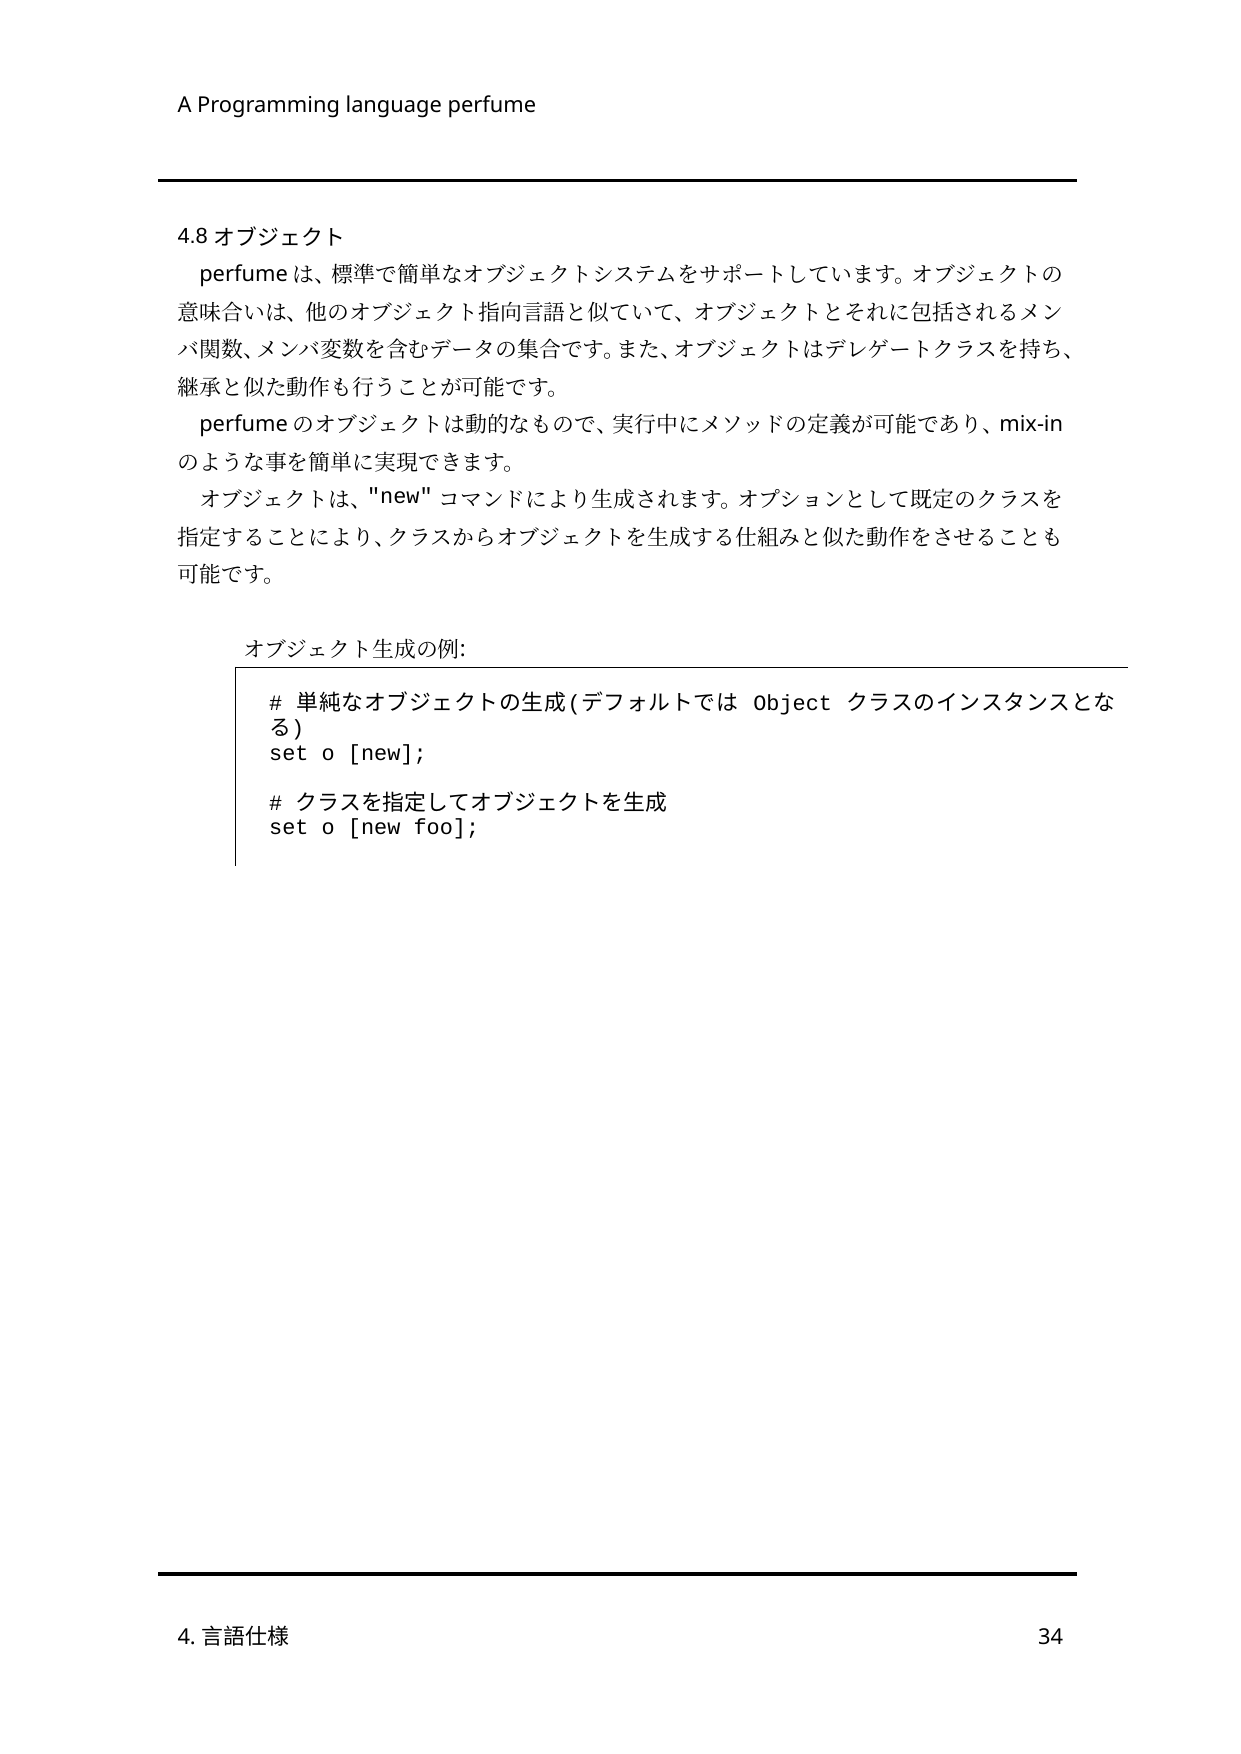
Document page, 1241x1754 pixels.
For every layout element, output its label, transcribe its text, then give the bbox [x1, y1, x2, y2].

text オブジェクトは、"new" コマンドにより生成されます。オプションとして既定のクラスを指定することにより、クラスからオブジェクトを生成する仕組みと似た動作をさせることも可能です。 [177, 479, 1063, 592]
table_header # 単純なオブジェクトの生成(デフォルトでは Object クラスのインスタンスとなる) set o [new]; # クラスを指定してオブジェクトを生成 set o [new foo]; [236, 668, 1128, 866]
subtitle 4.8 オブジェクト [177, 217, 1063, 254]
text perfumeのオブジェクトは動的なもので、実行中にメソッドの定義が可能であり、mix-inのような事を簡単に実現できます。 [177, 404, 1063, 479]
text perfumeは、標準で簡単なオブジェクトシステムをサポートしています。オブジェクトの意味合いは、他のオブジェクト指向言語と似ていて、オブジェクトとそれに包括されるメンバ関数、メンバ変数を含むデータの集合です。また、オブジェクトはデレゲートクラスを持ち、継承と似た動作も行うことが可能です。 [177, 254, 1063, 404]
text オブジェクト生成の例: [243, 629, 1063, 667]
